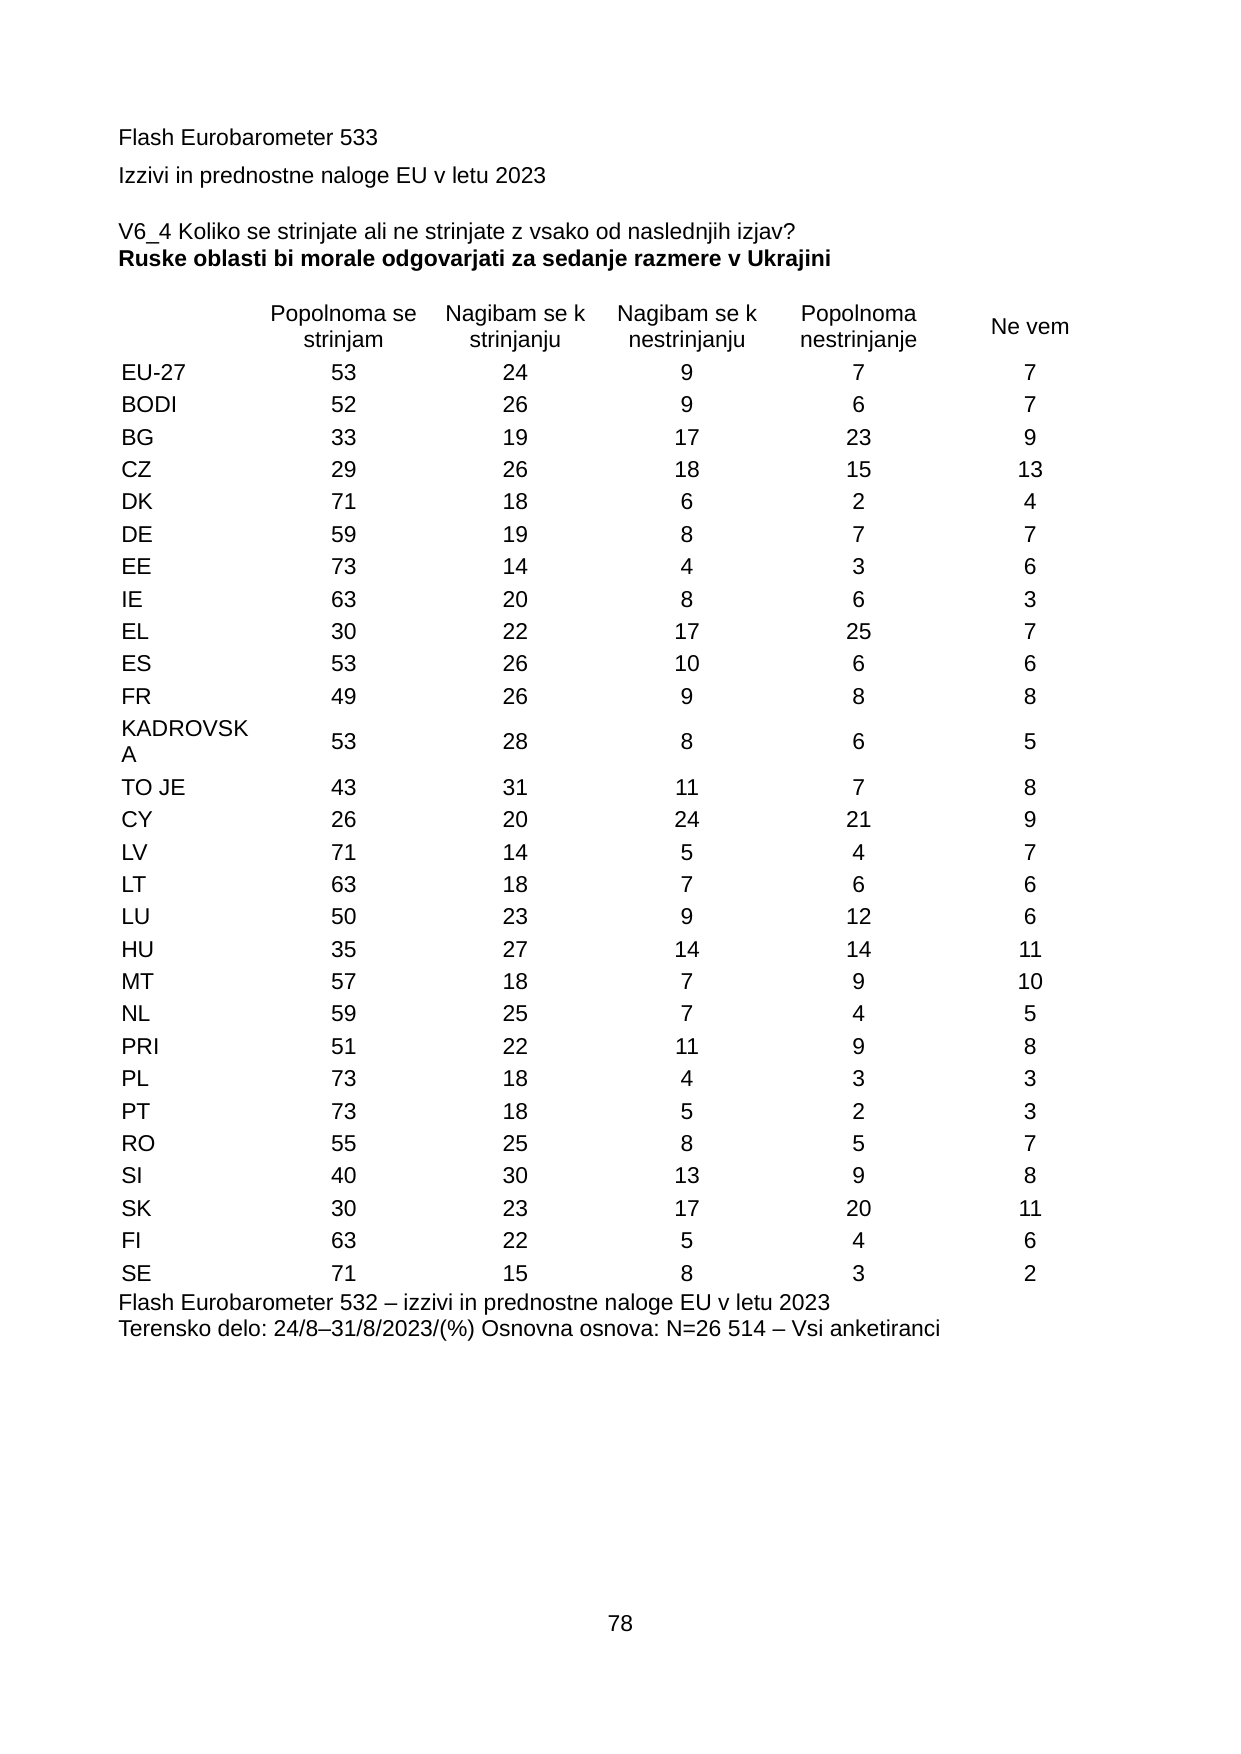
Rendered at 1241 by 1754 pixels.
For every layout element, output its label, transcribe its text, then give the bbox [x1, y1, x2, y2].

table_cell 6 [773, 647, 944, 680]
table_cell 25 [773, 615, 944, 647]
table_cell 7 [944, 388, 1116, 421]
table_cell 9 [773, 1030, 944, 1062]
table_cell 9 [944, 421, 1116, 453]
table_cell 9 [601, 900, 773, 933]
table_cell EE [118, 550, 258, 582]
table_cell 53 [258, 712, 429, 771]
table_cell 18 [429, 965, 601, 997]
table_cell 9 [773, 965, 944, 997]
table_cell 15 [429, 1257, 601, 1289]
table_cell 12 [773, 900, 944, 933]
table_cell 13 [944, 453, 1116, 485]
table_cell 4 [773, 1224, 944, 1257]
table_cell 5 [601, 1224, 773, 1257]
table_cell 13 [601, 1159, 773, 1192]
table_cell SE [118, 1257, 258, 1289]
table_cell 4 [601, 550, 773, 582]
table_cell 2 [773, 1095, 944, 1127]
table_cell 20 [773, 1192, 944, 1224]
table_cell 10 [601, 647, 773, 680]
table_cell 22 [429, 1030, 601, 1062]
table_cell 8 [944, 1030, 1116, 1062]
table_cell 6 [944, 647, 1116, 680]
table_cell 22 [429, 1224, 601, 1257]
table_cell 7 [944, 518, 1116, 550]
table_cell 43 [258, 771, 429, 803]
table_cell SK [118, 1192, 258, 1224]
table_cell 50 [258, 900, 429, 933]
table_cell 4 [773, 998, 944, 1030]
table_cell 59 [258, 998, 429, 1030]
table_cell 7 [773, 356, 944, 388]
table_cell 26 [429, 453, 601, 485]
table_cell SI [118, 1159, 258, 1192]
table_cell 10 [944, 965, 1116, 997]
table_cell 26 [429, 647, 601, 680]
table_cell 17 [601, 1192, 773, 1224]
table_cell 20 [429, 583, 601, 615]
table_cell 11 [944, 933, 1116, 965]
table_cell PT [118, 1095, 258, 1127]
table_header Popolnoma se strinjam [258, 297, 429, 356]
table_cell 7 [601, 998, 773, 1030]
table_cell 8 [601, 518, 773, 550]
table_cell 11 [601, 771, 773, 803]
table_cell HU [118, 933, 258, 965]
table_cell 4 [944, 485, 1116, 518]
table_cell 8 [601, 712, 773, 771]
table_cell 40 [258, 1159, 429, 1192]
table_cell LT [118, 868, 258, 900]
table_cell IE [118, 583, 258, 615]
table_cell 14 [429, 550, 601, 582]
table_cell 7 [601, 965, 773, 997]
table_cell FR [118, 680, 258, 712]
table_header Ne vem [944, 297, 1116, 356]
table_cell 7 [944, 1127, 1116, 1159]
table_cell 8 [601, 1257, 773, 1289]
table_cell 22 [429, 615, 601, 647]
table_cell 28 [429, 712, 601, 771]
table_cell 9 [944, 803, 1116, 835]
table_cell 7 [601, 868, 773, 900]
table_cell 3 [773, 1257, 944, 1289]
table_cell 7 [773, 518, 944, 550]
table_cell 6 [944, 900, 1116, 933]
table_cell 15 [773, 453, 944, 485]
text Terensko delo: 24/8–31/8/2023/(%) Osnovna osnova: N=26 514 – Vsi anketiranci [118, 1315, 1122, 1342]
table_cell 6 [773, 712, 944, 771]
table_cell 71 [258, 835, 429, 868]
table_cell 19 [429, 518, 601, 550]
table_cell 4 [601, 1062, 773, 1094]
table_cell 63 [258, 583, 429, 615]
table_header [118, 297, 258, 356]
table_cell MT [118, 965, 258, 997]
table_cell 18 [429, 1095, 601, 1127]
table_cell EL [118, 615, 258, 647]
table_cell 3 [773, 550, 944, 582]
table_cell 20 [429, 803, 601, 835]
table_cell 26 [429, 680, 601, 712]
table_cell 11 [944, 1192, 1116, 1224]
table_cell 30 [258, 615, 429, 647]
table_cell 11 [601, 1030, 773, 1062]
text Flash Eurobarometer 532 – izzivi in prednostne naloge EU v letu 2023 [118, 1289, 1122, 1315]
table_cell 3 [773, 1062, 944, 1094]
table_cell 5 [944, 998, 1116, 1030]
table_cell CY [118, 803, 258, 835]
table_cell 63 [258, 1224, 429, 1257]
table_cell 6 [944, 550, 1116, 582]
table_cell CZ [118, 453, 258, 485]
table_cell 3 [944, 583, 1116, 615]
table_cell 5 [773, 1127, 944, 1159]
table_cell BODI [118, 388, 258, 421]
table_cell 8 [601, 1127, 773, 1159]
table_cell 57 [258, 965, 429, 997]
table_cell PRI [118, 1030, 258, 1062]
table_cell KADROVSKA [118, 712, 258, 771]
table_cell 3 [944, 1062, 1116, 1094]
table_cell 6 [601, 485, 773, 518]
table_cell 25 [429, 1127, 601, 1159]
table_cell 52 [258, 388, 429, 421]
table_cell 14 [773, 933, 944, 965]
table_cell PL [118, 1062, 258, 1094]
table_cell 53 [258, 647, 429, 680]
table_cell 8 [944, 771, 1116, 803]
table_cell 29 [258, 453, 429, 485]
table_header Popolnoma nestrinjanje [773, 297, 944, 356]
table_cell 9 [773, 1159, 944, 1192]
table_cell FI [118, 1224, 258, 1257]
table_cell 71 [258, 485, 429, 518]
table_cell 2 [773, 485, 944, 518]
table_cell 2 [944, 1257, 1116, 1289]
table_cell 9 [601, 680, 773, 712]
table_cell 30 [258, 1192, 429, 1224]
table_cell 6 [773, 388, 944, 421]
table_cell 35 [258, 933, 429, 965]
table_cell BG [118, 421, 258, 453]
text Ruske oblasti bi morale odgovarjati za sedanje razmere v Ukrajini [118, 244, 1122, 271]
table_cell NL [118, 998, 258, 1030]
table_cell 8 [944, 680, 1116, 712]
table_cell 26 [429, 388, 601, 421]
table_cell DK [118, 485, 258, 518]
table_cell 31 [429, 771, 601, 803]
table_cell 9 [601, 388, 773, 421]
table_cell 33 [258, 421, 429, 453]
table_cell 18 [429, 1062, 601, 1094]
table_cell 6 [773, 583, 944, 615]
table_cell LV [118, 835, 258, 868]
table_cell 8 [601, 583, 773, 615]
table_cell ES [118, 647, 258, 680]
table_cell 6 [773, 868, 944, 900]
table_cell 23 [429, 900, 601, 933]
table_cell 17 [601, 615, 773, 647]
table_header Nagibam se k strinjanju [429, 297, 601, 356]
table_cell 30 [429, 1159, 601, 1192]
text V6_4 Koliko se strinjate ali ne strinjate z vsako od naslednjih izjav? [118, 218, 1122, 244]
table_cell 59 [258, 518, 429, 550]
table_cell DE [118, 518, 258, 550]
table_cell 19 [429, 421, 601, 453]
table_cell 7 [773, 771, 944, 803]
table_cell 17 [601, 421, 773, 453]
table_cell 7 [944, 356, 1116, 388]
table_cell 5 [944, 712, 1116, 771]
table_cell 18 [601, 453, 773, 485]
table_cell 18 [429, 868, 601, 900]
table_cell 27 [429, 933, 601, 965]
table_cell 71 [258, 1257, 429, 1289]
table_cell 73 [258, 550, 429, 582]
table_cell 49 [258, 680, 429, 712]
table_cell 8 [944, 1159, 1116, 1192]
table_cell 7 [944, 615, 1116, 647]
table_cell 6 [944, 868, 1116, 900]
table_cell 14 [601, 933, 773, 965]
table_header Nagibam se k nestrinjanju [601, 297, 773, 356]
table_cell 25 [429, 998, 601, 1030]
table_cell 23 [773, 421, 944, 453]
table_cell TO JE [118, 771, 258, 803]
table_cell 26 [258, 803, 429, 835]
table_cell 6 [944, 1224, 1116, 1257]
table_cell 51 [258, 1030, 429, 1062]
table_cell 7 [944, 835, 1116, 868]
table_cell 3 [944, 1095, 1116, 1127]
table_cell 73 [258, 1095, 429, 1127]
table_cell 9 [601, 356, 773, 388]
table_cell 21 [773, 803, 944, 835]
table_cell 23 [429, 1192, 601, 1224]
table_cell 5 [601, 1095, 773, 1127]
table_cell 63 [258, 868, 429, 900]
table_cell 55 [258, 1127, 429, 1159]
table_cell RO [118, 1127, 258, 1159]
table_cell 5 [601, 835, 773, 868]
table_cell 8 [773, 680, 944, 712]
table_cell 53 [258, 356, 429, 388]
table_cell 4 [773, 835, 944, 868]
table_cell 18 [429, 485, 601, 518]
table_cell 14 [429, 835, 601, 868]
table_cell LU [118, 900, 258, 933]
table_cell 24 [601, 803, 773, 835]
table_cell EU-27 [118, 356, 258, 388]
table_cell 73 [258, 1062, 429, 1094]
table_cell 24 [429, 356, 601, 388]
